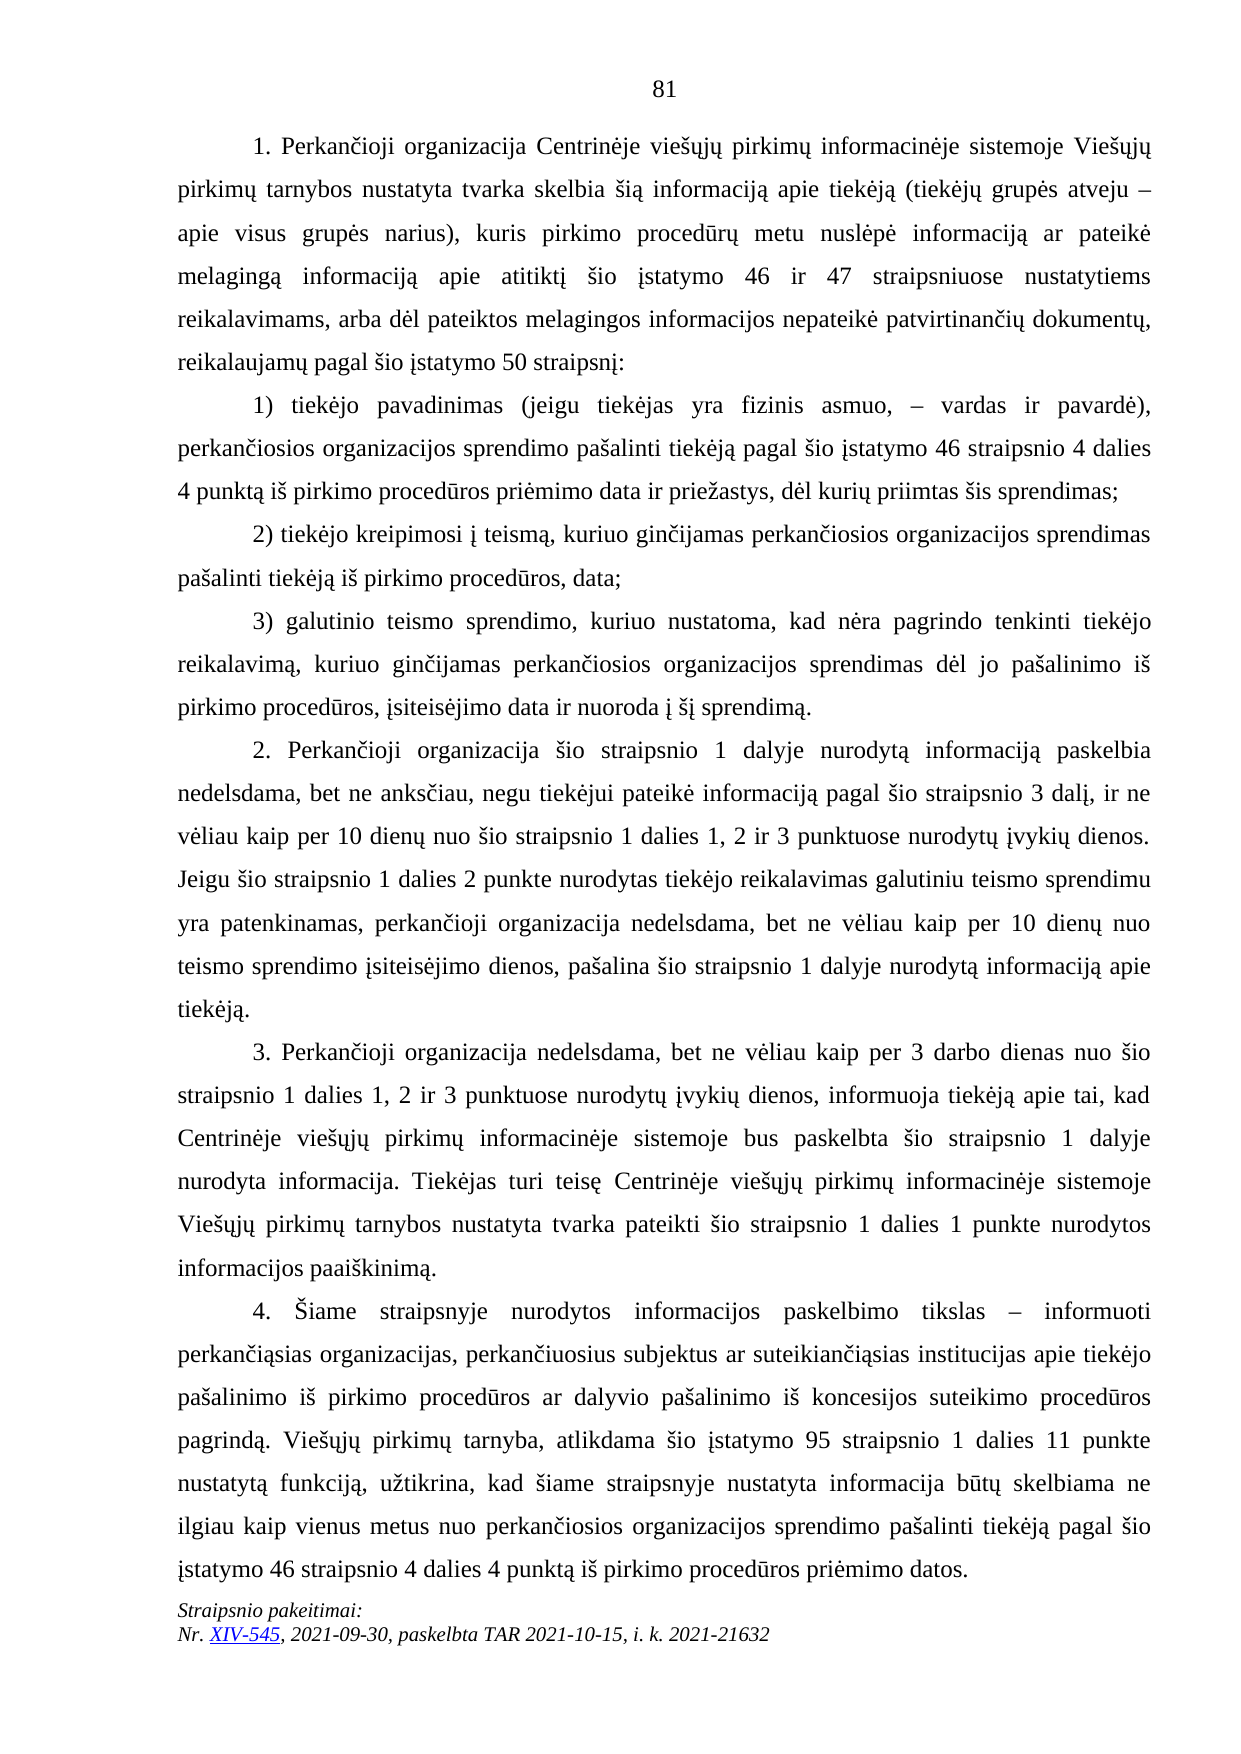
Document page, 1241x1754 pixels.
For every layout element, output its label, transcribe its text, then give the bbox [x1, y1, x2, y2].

text 3. Perkančioji organizacija nedelsdama, bet ne vėliau kaip per 3 darbo dienas nuo šio straipsnio 1 dalies 1, 2 ir 3 punktuose nurodytų įvykių dienos, informuoja tiekėją apie tai, kad Centrinėje viešųjų pirkimų informacinėje sistemoje bus paskelbta šio straipsnio 1 dalyje nurodyta informacija. Tiekėjas turi teisę Centrinėje viešųjų pirkimų informacinėje sistemoje Viešųjų pirkimų tarnybos nustatyta tvarka pateikti šio straipsnio 1 dalies 1 punkte nurodytos informacijos paaiškinimą. [177, 1037, 1152, 1281]
text 3) galutinio teismo sprendimo, kuriuo nustatoma, kad nėra pagrindo tenkinti tiekėjo reikalavimą, kuriuo ginčijamas perkančiosios organizacijos sprendimas dėl jo pašalinimo iš pirkimo procedūros, įsiteisėjimo data ir nuoroda į šį sprendimą. [177, 606, 1152, 721]
text Nr. XIV-545, 2021-09-30, paskelbta TAR 2021-10-15, i. k. 2021-21632 [177, 1622, 1152, 1646]
text 2. Perkančioji organizacija šio straipsnio 1 dalyje nurodytą informaciją paskelbia nedelsdama, bet ne anksčiau, negu tiekėjui pateikė informaciją pagal šio straipsnio 3 dalį, ir ne vėliau kaip per 10 dienų nuo šio straipsnio 1 dalies 1, 2 ir 3 punktuose nurodytų įvykių dienos. Jeigu šio straipsnio 1 dalies 2 punkte nurodytas tiekėjo reikalavimas galutiniu teismo sprendimu yra patenkinamas, perkančioji organizacija nedelsdama, bet ne vėliau kaip per 10 dienų nuo teismo sprendimo įsiteisėjimo dienos, pašalina šio straipsnio 1 dalyje nurodytą informaciją apie tiekėją. [177, 735, 1152, 1023]
text 1. Perkančioji organizacija Centrinėje viešųjų pirkimų informacinėje sistemoje Viešųjų pirkimų tarnybos nustatyta tvarka skelbia šią informaciją apie tiekėją (tiekėjų grupės atveju – apie visus grupės narius), kuris pirkimo procedūrų metu nuslėpė informaciją ar pateikė melagingą informaciją apie atitiktį šio įstatymo 46 ir 47 straipsniuose nustatytiems reikalavimams, arba dėl pateiktos melagingos informacijos nepateikė patvirtinančių dokumentų, reikalaujamų pagal šio įstatymo 50 straipsnį: [177, 131, 1152, 376]
text 2) tiekėjo kreipimosi į teismą, kuriuo ginčijamas perkančiosios organizacijos sprendimas pašalinti tiekėją iš pirkimo procedūros, data; [177, 519, 1152, 591]
text 4. Šiame straipsnyje nurodytos informacijos paskelbimo tikslas – informuoti perkančiąsias organizacijas, perkančiuosius subjektus ar suteikiančiąsias institucijas apie tiekėjo pašalinimo iš pirkimo procedūros ar dalyvio pašalinimo iš koncesijos suteikimo procedūros pagrindą. Viešųjų pirkimų tarnyba, atlikdama šio įstatymo 95 straipsnio 1 dalies 11 punkte nustatytą funkciją, užtikrina, kad šiame straipsnyje nustatyta informacija būtų skelbiama ne ilgiau kaip vienus metus nuo perkančiosios organizacijos sprendimo pašalinti tiekėją pagal šio įstatymo 46 straipsnio 4 dalies 4 punktą iš pirkimo procedūros priėmimo datos. [177, 1296, 1152, 1583]
text 1) tiekėjo pavadinimas (jeigu tiekėjas yra fizinis asmuo, – vardas ir pavardė), perkančiosios organizacijos sprendimo pašalinti tiekėją pagal šio įstatymo 46 straipsnio 4 dalies 4 punktą iš pirkimo procedūros priėmimo data ir priežastys, dėl kurių priimtas šis sprendimas; [177, 390, 1152, 505]
text Straipsnio pakeitimai: [177, 1598, 1152, 1622]
